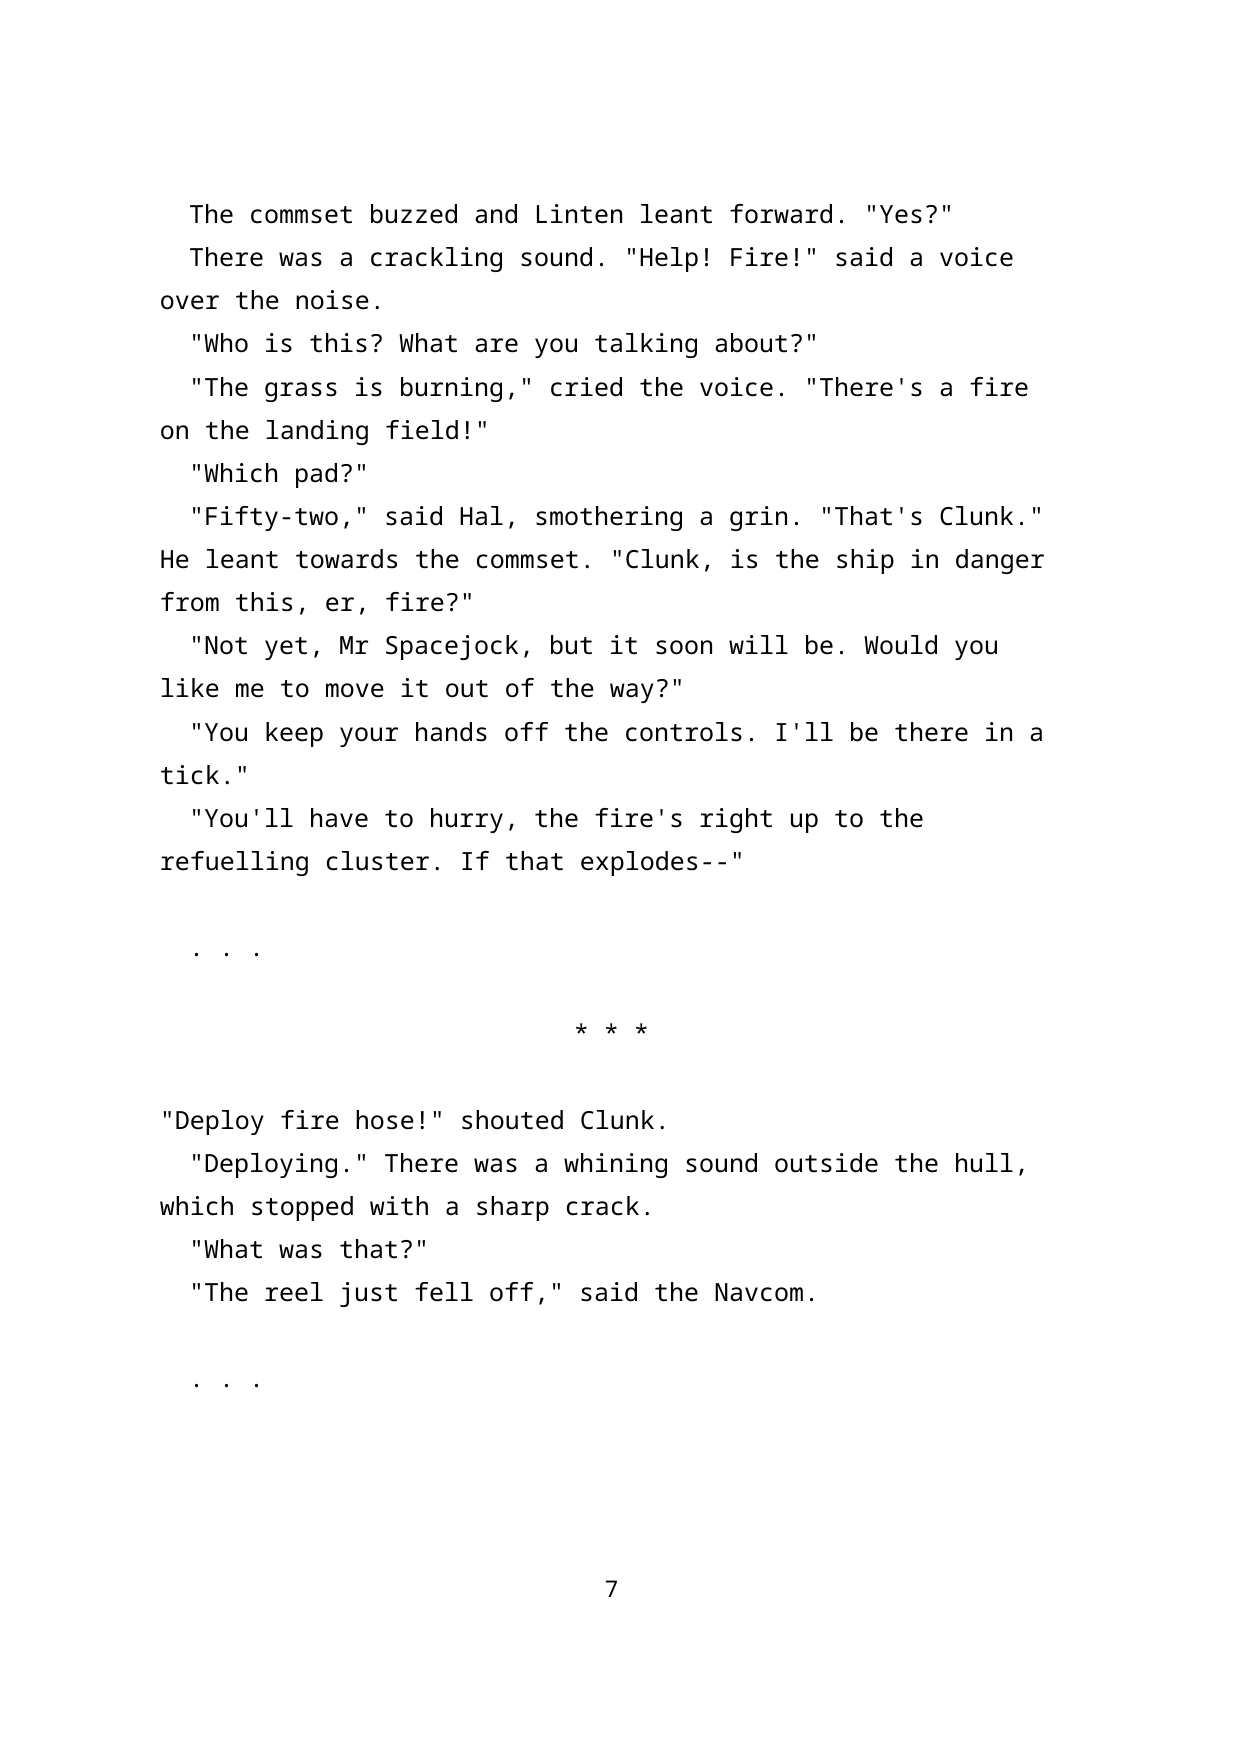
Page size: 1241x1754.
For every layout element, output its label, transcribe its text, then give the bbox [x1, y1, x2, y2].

text . . . [159, 1353, 1063, 1396]
text "The grass is burning," cried the voice. "There's a fire on the landing field!" [159, 361, 1063, 448]
text . . . [159, 922, 1063, 965]
text "The reel just fell off," said the Navcom. [159, 1267, 1063, 1310]
text "You'll have to hurry, the fire's right up to the refuelling cluster. If that explodes--" [159, 793, 1063, 879]
text The commset buzzed and Linten leant forward. "Yes?" [159, 189, 1063, 232]
text "Deploy fire hose!" shouted Clunk. [159, 1094, 1063, 1138]
text "Which pad?" [159, 448, 1063, 491]
subtitle * * * [159, 1008, 1063, 1051]
text "Deploying." There was a whining sound outside the hull, which stopped with a sharp crack. [159, 1138, 1063, 1224]
text "Fifty-two," said Hal, smothering a grin. "That's Clunk." He leant towards the commset. "Clunk, is the ship in danger from this, er, fire?" [159, 491, 1063, 620]
text "Not yet, Mr Spacejock, but it soon will be. Would you like me to move it out of the way?" [159, 620, 1063, 706]
text There was a crackling sound. "Help! Fire!" said a voice over the noise. [159, 232, 1063, 318]
text "You keep your hands off the controls. I'll be there in a tick." [159, 706, 1063, 793]
text "Who is this? What are you talking about?" [159, 318, 1063, 361]
text "What was that?" [159, 1224, 1063, 1267]
